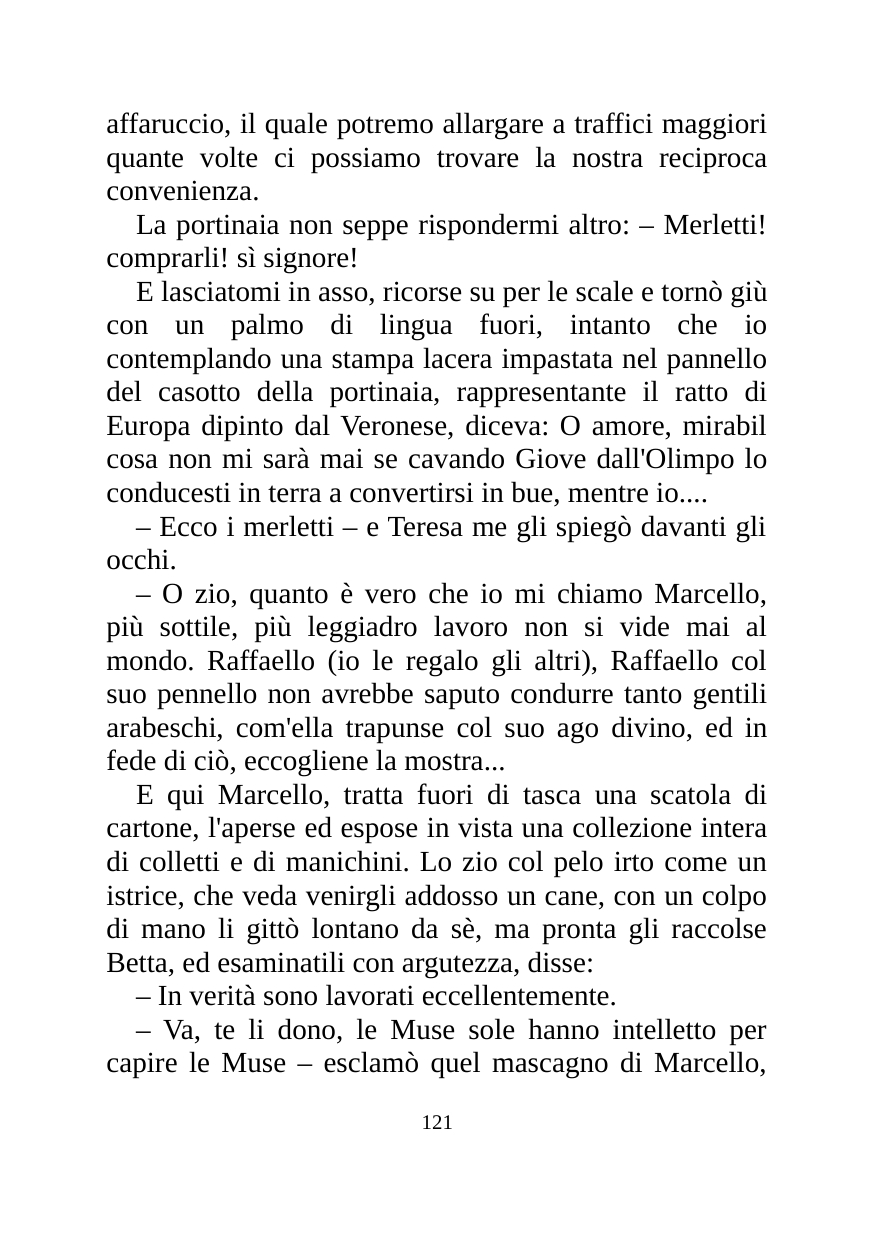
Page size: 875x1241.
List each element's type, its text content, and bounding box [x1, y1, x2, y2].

text E lasciatomi in asso, ricorse su per le scale e tornò giù con un palmo di lingua fuori, intanto che io contemplando una stampa lacera impastata nel pannello del casotto della portinaia, rappresentante il ratto di Europa dipinto dal Veronese, diceva: O amore, mirabil cosa non mi sarà mai se cavando Giove dall'Olimpo lo conducesti in terra a convertirsi in bue, mentre io.... [106, 274, 768, 509]
text La portinaia non seppe rispondermi altro: – Merletti! comprarli! sì signore! [106, 207, 768, 274]
text affaruccio, il quale potremo allargare a traffici maggiori quante volte ci possiamo trovare la nostra reciproca convenienza. [106, 106, 768, 207]
text – Ecco i merletti – e Teresa me gli spiegò davanti gli occhi. [106, 509, 768, 576]
text – Va, te li dono, le Muse sole hanno intelletto per capire le Muse – esclamò quel mascagno di Marcello, [106, 1012, 768, 1079]
text E qui Marcello, tratta fuori di tasca una scatola di cartone, l'aperse ed espose in vista una collezione intera di colletti e di manichini. Lo zio col pelo irto come un istrice, che veda venirgli addosso un cane, con un colpo di mano li gittò lontano da sè, ma pronta gli raccolse Betta, ed esaminatili con argutezza, disse: [106, 777, 768, 978]
text – O zio, quanto è vero che io mi chiamo Marcello, più sottile, più leggiadro lavoro non si vide mai al mondo. Raffaello (io le regalo gli altri), Raffaello col suo pennello non avrebbe saputo condurre tanto gentili arabeschi, com'ella trapunse col suo ago divino, ed in fede di ciò, eccogliene la mostra... [106, 576, 768, 777]
text – In verità sono lavorati eccellentemente. [106, 978, 768, 1012]
